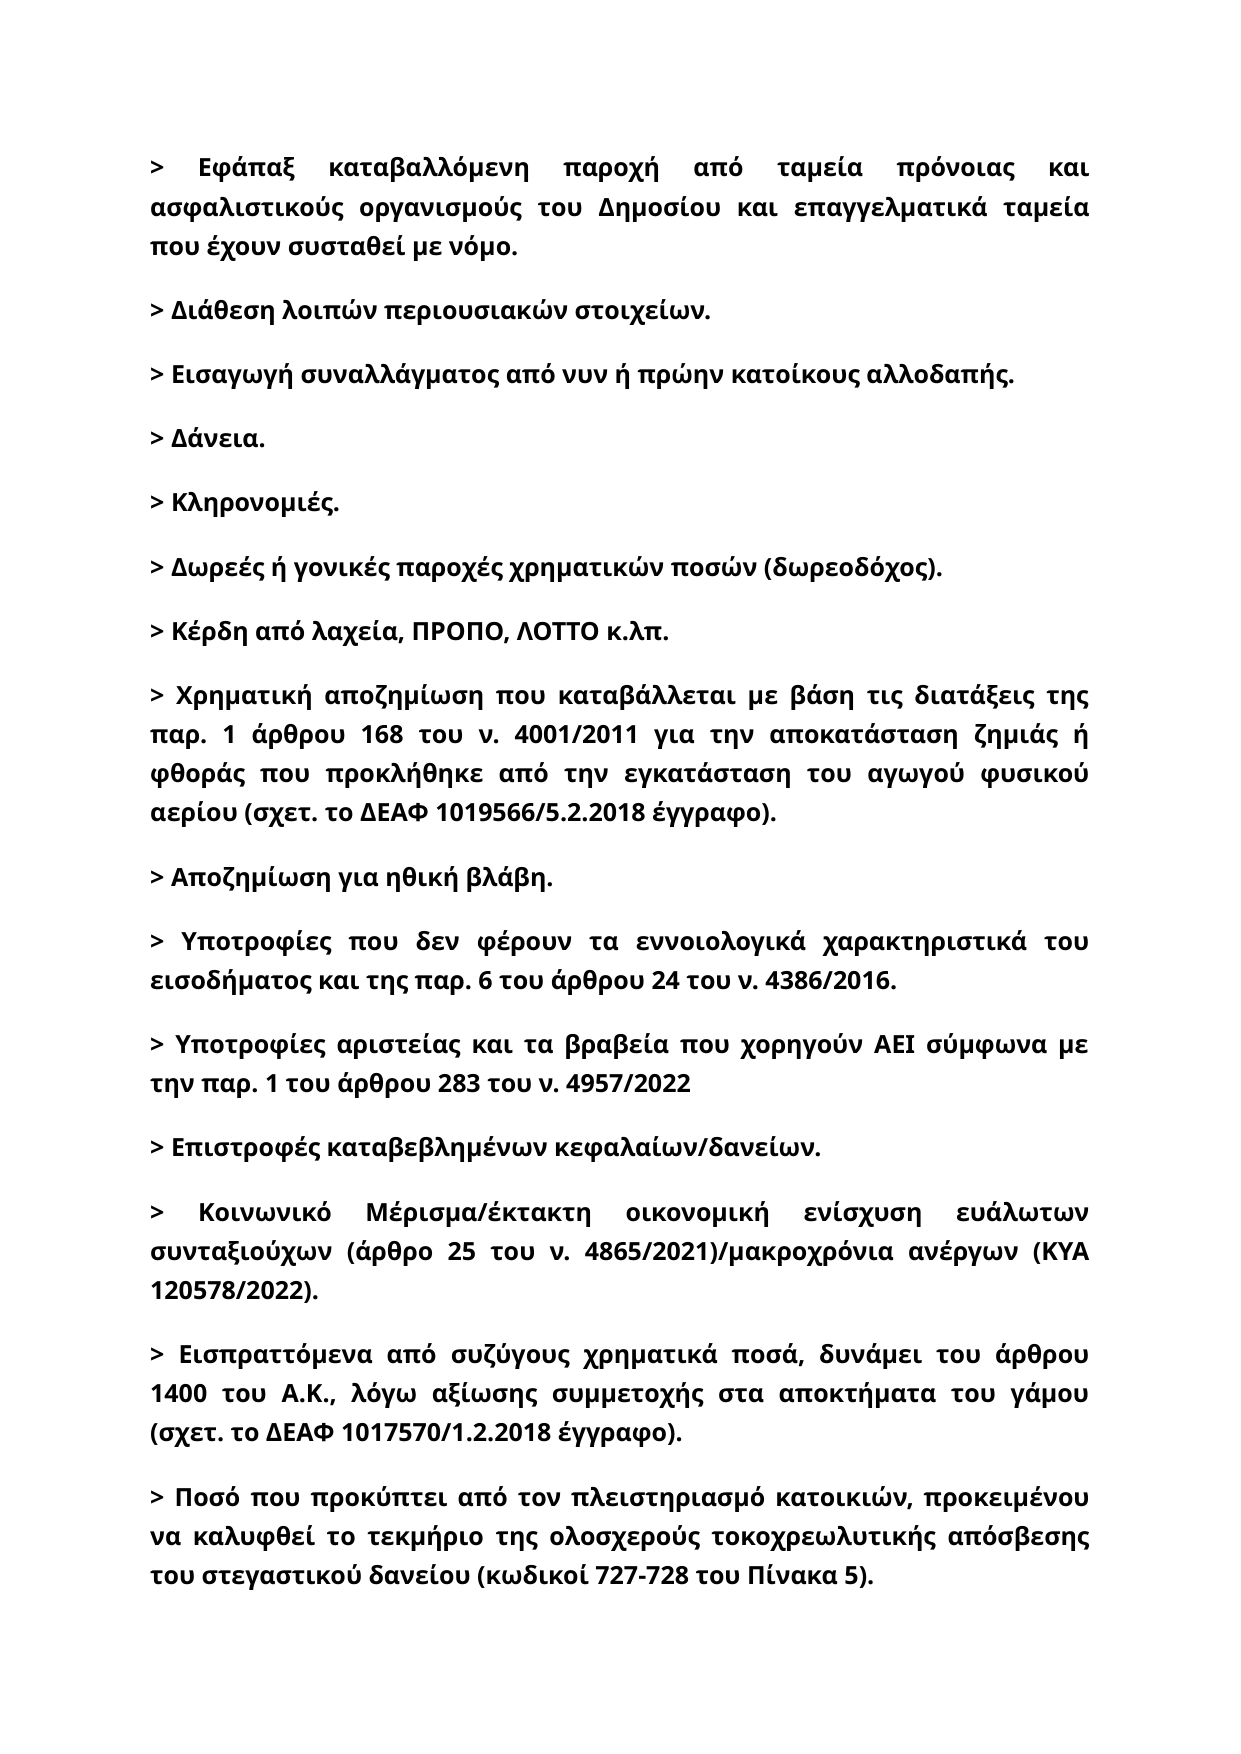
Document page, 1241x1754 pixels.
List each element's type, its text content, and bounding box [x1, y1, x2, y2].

text > Εφάπαξ καταβαλλόμενη παροχή από ταμεία πρόνοιας και ασφαλιστικούς οργανισμούς του Δημοσίου και επαγγελματικά ταμεία που έχουν συσταθεί με νόμο. [150, 150, 1090, 262]
text > Υποτροφίες που δεν φέρουν τα εννοιολογικά χαρακτηριστικά του εισοδήματος και της παρ. 6 του άρθρου 24 του ν. 4386/2016. [150, 923, 1090, 997]
text > Κέρδη από λαχεία, ΠΡΟΠΟ, ΛΟΤΤΟ κ.λπ. [150, 613, 1090, 647]
text > Υποτροφίες αριστείας και τα βραβεία που χορηγούν ΑΕΙ σύμφωνα με την παρ. 1 του άρθρου 283 του ν. 4957/2022 [150, 1027, 1090, 1100]
text > Κοινωνικό Μέρισμα/έκτακτη οικονομική ενίσχυση ευάλωτων συνταξιούχων (άρθρο 25 του ν. 4865/2021)/μακροχρόνια ανέργων (ΚΥΑ 120578/2022). [150, 1194, 1090, 1307]
text > Επιστροφές καταβεβλημένων κεφαλαίων/δανείων. [150, 1130, 1090, 1164]
text > Αποζημίωση για ηθική βλάβη. [150, 859, 1090, 893]
text > Εισαγωγή συναλλάγματος από νυν ή πρώην κατοίκους αλλοδαπής. [150, 357, 1090, 391]
text > Ποσό που προκύπτει από τον πλειστηριασμό κατοικιών, προκειμένου να καλυφθεί το τεκμήριο της ολοσχερούς τοκοχρεωλυτικής απόσβεσης του στεγαστικού δανείου (κωδικοί 727-728 του Πίνακα 5). [150, 1479, 1090, 1592]
text > Δωρεές ή γονικές παροχές χρηματικών ποσών (δωρεοδόχος). [150, 549, 1090, 583]
text > Δάνεια. [150, 421, 1090, 455]
text > Εισπραττόμενα από συζύγους χρηματικά ποσά, δυνάμει του άρθρου 1400 του Α.Κ., λόγω αξίωσης συμμετοχής στα αποκτήματα του γάμου (σχετ. το ΔΕΑΦ 1017570/1.2.2018 έγγραφο). [150, 1337, 1090, 1449]
text > Κληρονομιές. [150, 485, 1090, 519]
text > Χρηματική αποζημίωση που καταβάλλεται με βάση τις διατάξεις της παρ. 1 άρθρου 168 του ν. 4001/2011 για την αποκατάσταση ζημιάς ή φθοράς που προκλήθηκε από την εγκατάσταση του αγωγού φυσικού αερίου (σχετ. το ΔΕΑΦ 1019566/5.2.2018 έγγραφο). [150, 677, 1090, 829]
text > Διάθεση λοιπών περιουσιακών στοιχείων. [150, 292, 1090, 327]
